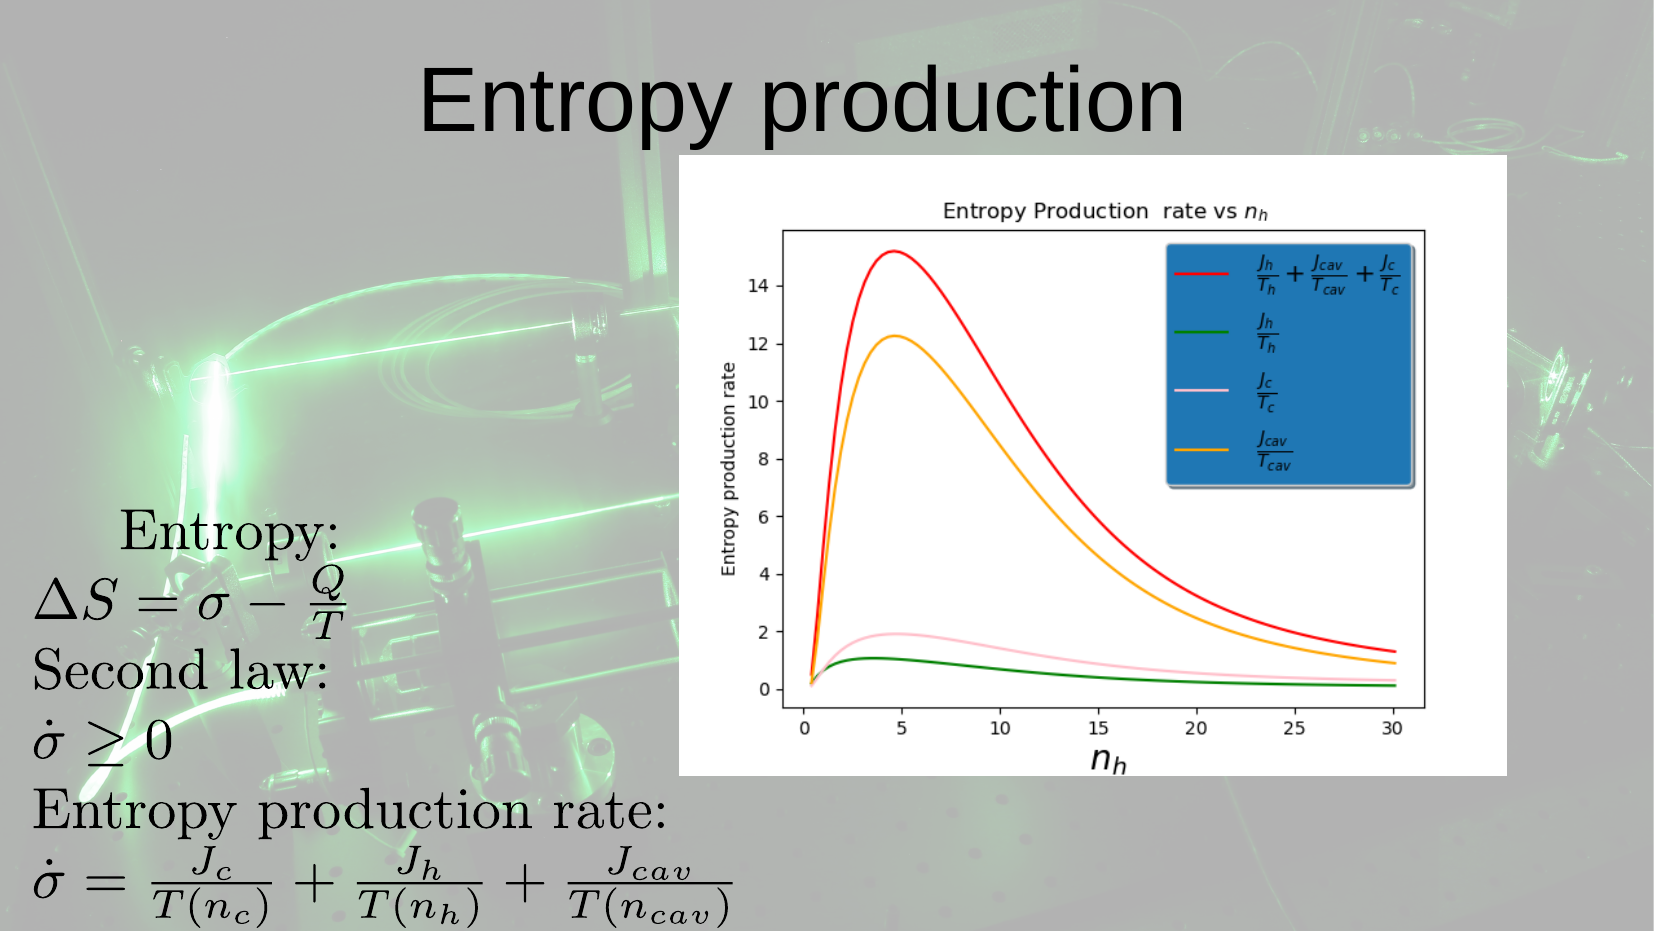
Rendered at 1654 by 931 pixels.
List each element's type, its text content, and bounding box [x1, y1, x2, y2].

title Entropy production [59, 21, 1548, 178]
picture [29, 155, 1507, 931]
